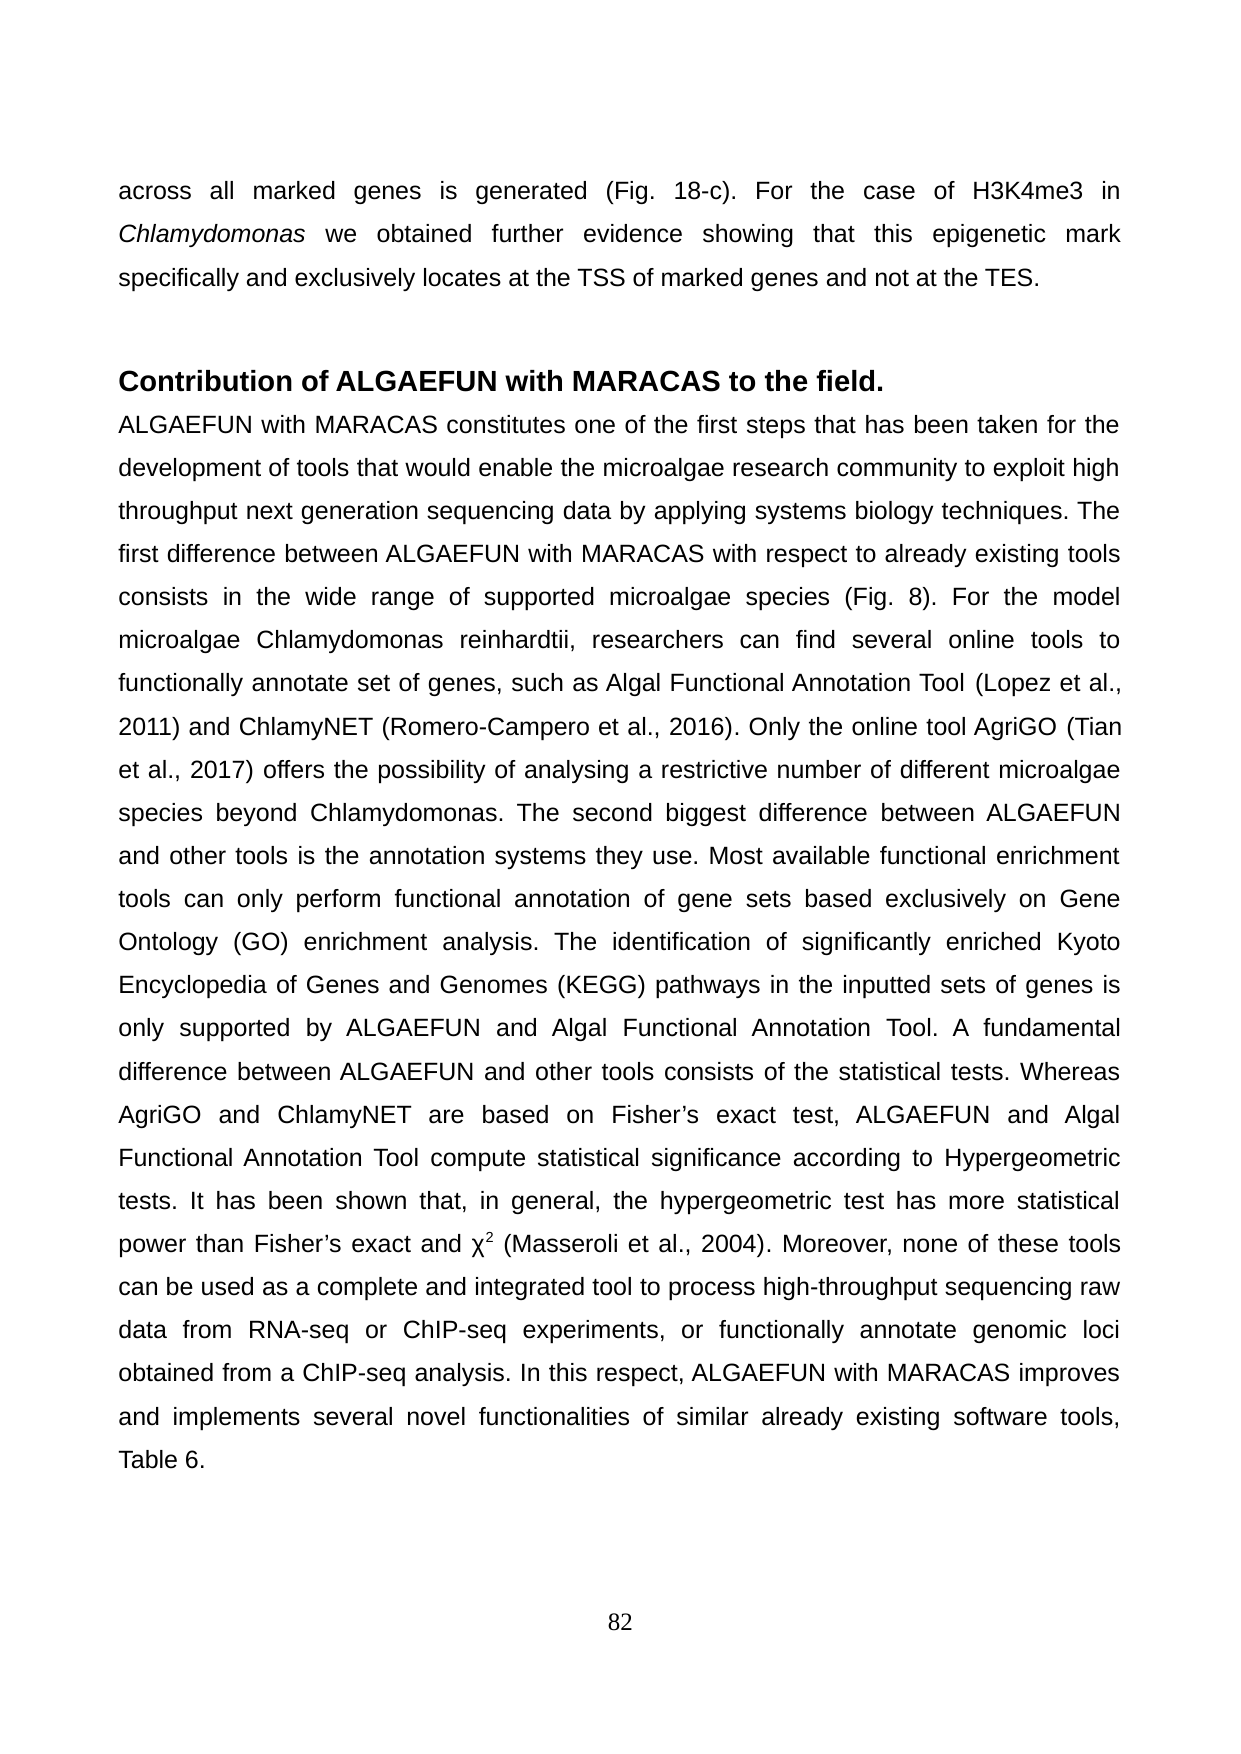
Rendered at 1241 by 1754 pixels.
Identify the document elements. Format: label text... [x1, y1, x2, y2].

subtitle Contribution of ALGAEFUN with MARACAS to the field. [118, 364, 1122, 397]
text across all marked genes is generated (Fig. 18-c). For the case of H3K4me3 in Chlamydomonas we obtained further evidence showing that this epigenetic mark specifically and exclusively locates at the TSS of marked genes and not at the TES. [118, 176, 1122, 291]
text ALGAEFUN with MARACAS constitutes one of the first steps that has been taken for the development of tools that would enable the microalgae research community to exploit high throughput next generation sequencing data by applying systems biology techniques. The first difference between ALGAEFUN with MARACAS with respect to already existing tools consists in the wide range of supported microalgae species (Fig. 8). For the model microalgae Chlamydomonas reinhardtii, researchers can find several online tools to functionally annotate set of genes, such as Algal Functional Annotation Tool (Lopez et al., 2011)⁠ and ChlamyNET (Romero-Campero et al., 2016)⁠. Only the online tool AgriGO (Tian et al., 2017)⁠ offers the possibility of analysing a restrictive number of different microalgae species beyond Chlamydomonas. The second biggest difference between ALGAEFUN and other tools is the annotation systems they use. Most available functional enrichment tools can only perform functional annotation of gene sets based exclusively on Gene Ontology (GO) enrichment analysis. The identification of significantly enriched Kyoto Encyclopedia of Genes and Genomes (KEGG) pathways in the inputted sets of genes is only supported by ALGAEFUN and Algal Functional Annotation Tool. A fundamental difference between ALGAEFUN and other tools consists of the statistical tests. Whereas AgriGO and ChlamyNET are based on Fisher’s exact test, ALGAEFUN and Algal Functional Annotation Tool compute statistical significance according to Hypergeometric tests. It has been shown that, in general, the hypergeometric test has more statistical power than Fisher’s exact and χ2 (Masseroli et al., 2004)⁠. Moreover, none of these tools can be used as a complete and integrated tool to process high-throughput sequencing raw data from RNA-seq or ChIP-seq experiments, or functionally annotate genomic loci obtained from a ChIP-seq analysis. In this respect, ALGAEFUN with MARACAS improves and implements several novel functionalities of similar already existing software tools, Table 6. [118, 410, 1122, 1473]
